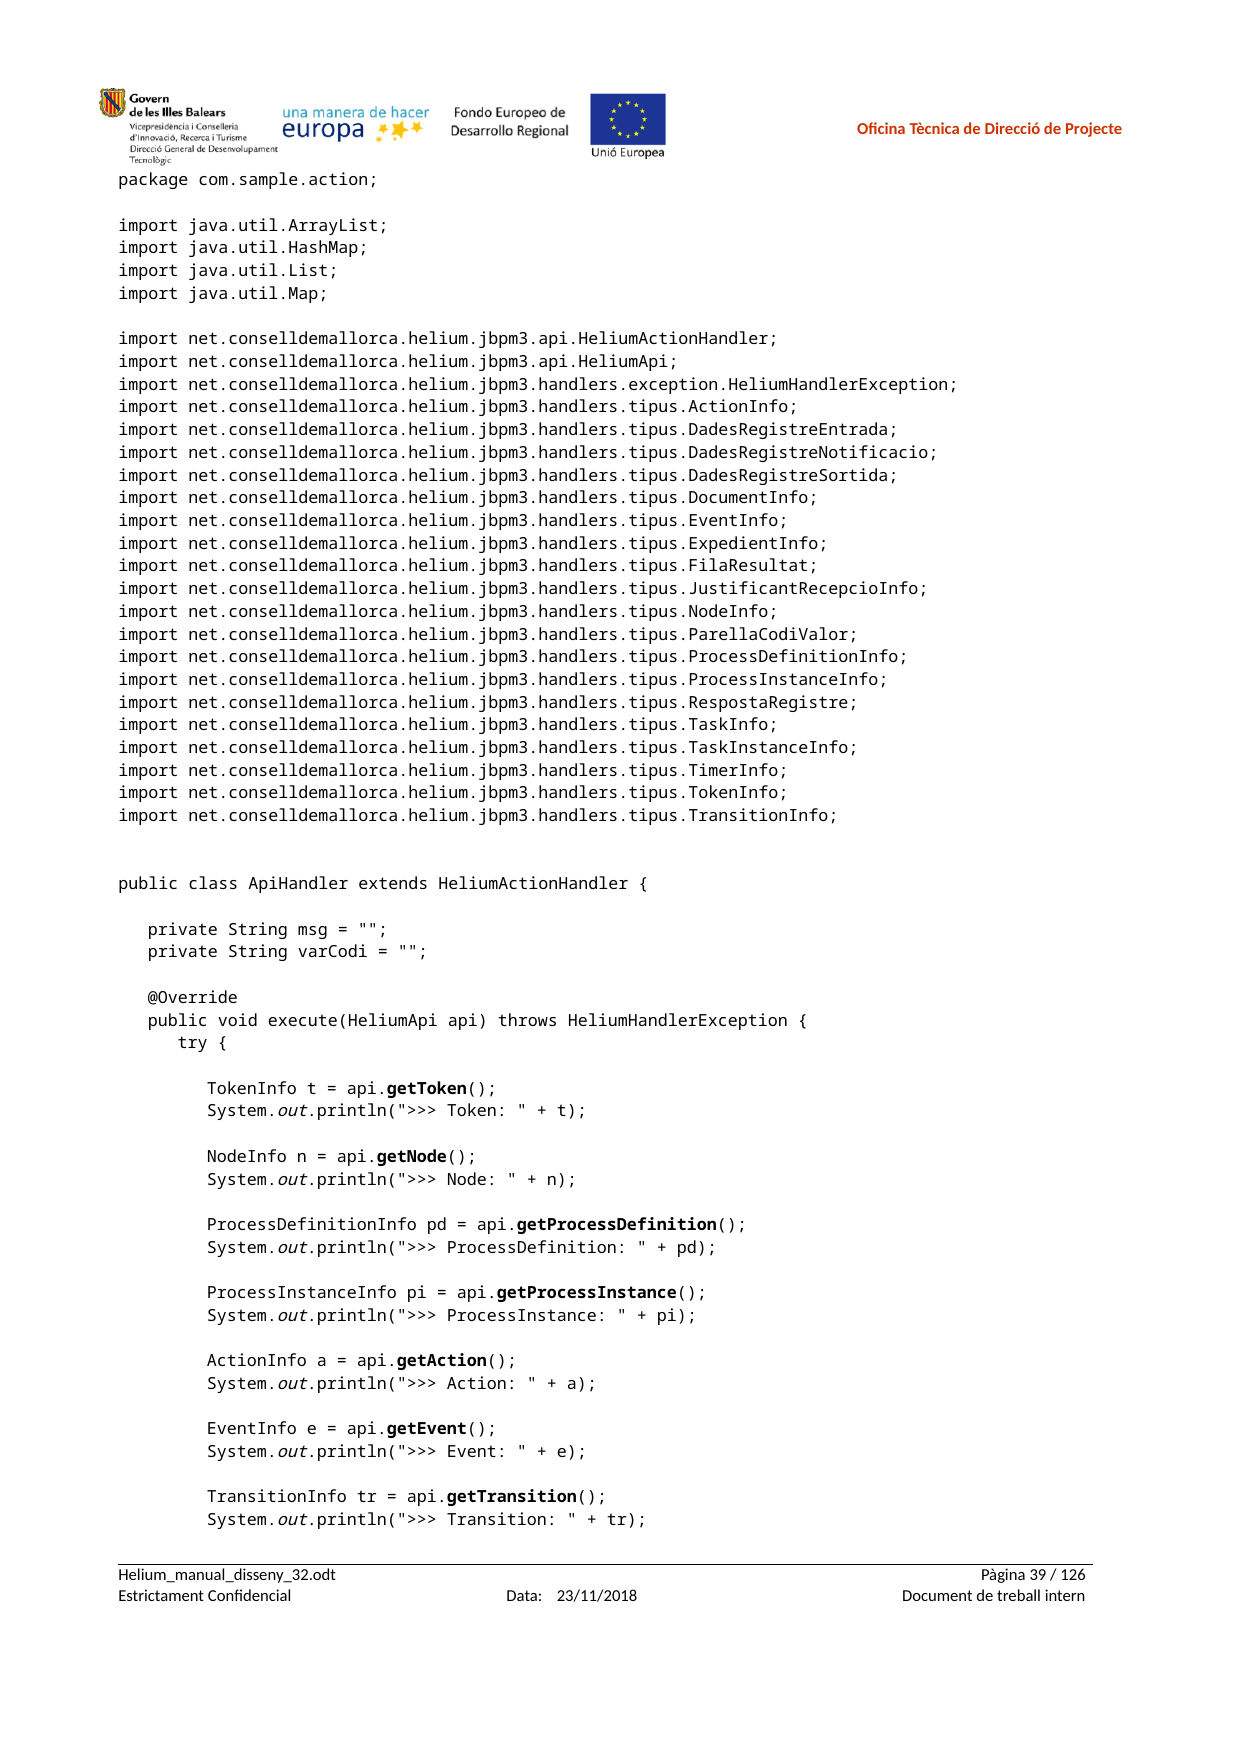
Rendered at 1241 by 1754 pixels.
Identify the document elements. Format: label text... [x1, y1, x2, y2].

text import net.conselldemallorca.helium.jbpm3.handlers.tipus.ProcessInstanceInfo; [118, 667, 1122, 690]
text System.out.println(">>> ProcessDefinition: " + pd); [118, 1235, 1122, 1258]
text import net.conselldemallorca.helium.jbpm3.handlers.tipus.EventInfo; [118, 508, 1122, 531]
text ProcessDefinitionInfo pd = api.getProcessDefinition(); [118, 1212, 1122, 1235]
text try { [118, 1031, 1122, 1053]
picture [99, 87, 668, 166]
text import net.conselldemallorca.helium.jbpm3.handlers.tipus.TaskInfo; [118, 713, 1122, 736]
text System.out.println(">>> ProcessInstance: " + pi); [118, 1303, 1122, 1326]
text import net.conselldemallorca.helium.jbpm3.handlers.exception.HeliumHandlerException; [118, 372, 1122, 395]
text System.out.println(">>> Node: " + n); [118, 1167, 1122, 1190]
text import net.conselldemallorca.helium.jbpm3.handlers.tipus.TimerInfo; [118, 758, 1122, 781]
text import net.conselldemallorca.helium.jbpm3.handlers.tipus.ActionInfo; [118, 395, 1122, 418]
text System.out.println(">>> Action: " + a); [118, 1371, 1122, 1394]
text TokenInfo t = api.getToken(); [118, 1076, 1122, 1099]
text import net.conselldemallorca.helium.jbpm3.api.HeliumActionHandler; [118, 327, 1122, 349]
text import net.conselldemallorca.helium.jbpm3.handlers.tipus.RespostaRegistre; [118, 690, 1122, 713]
text System.out.println(">>> Event: " + e); [118, 1439, 1122, 1462]
text import net.conselldemallorca.helium.jbpm3.handlers.tipus.DadesRegistreNotificacio; [118, 440, 1122, 463]
text public void execute(HeliumApi api) throws HeliumHandlerException { [118, 1008, 1122, 1031]
text EventInfo e = api.getEvent(); [118, 1417, 1122, 1439]
text import net.conselldemallorca.helium.jbpm3.handlers.tipus.DocumentInfo; [118, 486, 1122, 508]
text import net.conselldemallorca.helium.jbpm3.handlers.tipus.DadesRegistreEntrada; [118, 418, 1122, 440]
text private String msg = ""; [118, 917, 1122, 940]
text TransitionInfo tr = api.getTransition(); [118, 1485, 1122, 1508]
text public class ApiHandler extends HeliumActionHandler { [118, 872, 1122, 894]
text @Override [118, 985, 1122, 1008]
text import net.conselldemallorca.helium.jbpm3.handlers.tipus.TaskInstanceInfo; [118, 736, 1122, 758]
text ActionInfo a = api.getAction(); [118, 1349, 1122, 1371]
text System.out.println(">>> Token: " + t); [118, 1099, 1122, 1122]
text import net.conselldemallorca.helium.jbpm3.handlers.tipus.FilaResultat; [118, 554, 1122, 577]
text import java.util.ArrayList; [118, 213, 1122, 236]
text System.out.println(">>> Transition: " + tr); [118, 1508, 1122, 1530]
text package com.sample.action; [118, 168, 1122, 191]
text import java.util.HashMap; [118, 236, 1122, 259]
text import net.conselldemallorca.helium.jbpm3.handlers.tipus.TransitionInfo; [118, 804, 1122, 826]
text import java.util.Map; [118, 281, 1122, 304]
text ProcessInstanceInfo pi = api.getProcessInstance(); [118, 1281, 1122, 1303]
text import net.conselldemallorca.helium.jbpm3.handlers.tipus.ParellaCodiValor; [118, 622, 1122, 645]
text private String varCodi = ""; [118, 940, 1122, 963]
text import net.conselldemallorca.helium.jbpm3.handlers.tipus.TokenInfo; [118, 781, 1122, 804]
text import java.util.List; [118, 259, 1122, 281]
text import net.conselldemallorca.helium.jbpm3.handlers.tipus.NodeInfo; [118, 599, 1122, 622]
text import net.conselldemallorca.helium.jbpm3.api.HeliumApi; [118, 349, 1122, 372]
text import net.conselldemallorca.helium.jbpm3.handlers.tipus.JustificantRecepcioInfo; [118, 577, 1122, 599]
text import net.conselldemallorca.helium.jbpm3.handlers.tipus.ProcessDefinitionInfo; [118, 645, 1122, 667]
text import net.conselldemallorca.helium.jbpm3.handlers.tipus.ExpedientInfo; [118, 531, 1122, 554]
text import net.conselldemallorca.helium.jbpm3.handlers.tipus.DadesRegistreSortida; [118, 463, 1122, 486]
text NodeInfo n = api.getNode(); [118, 1144, 1122, 1167]
